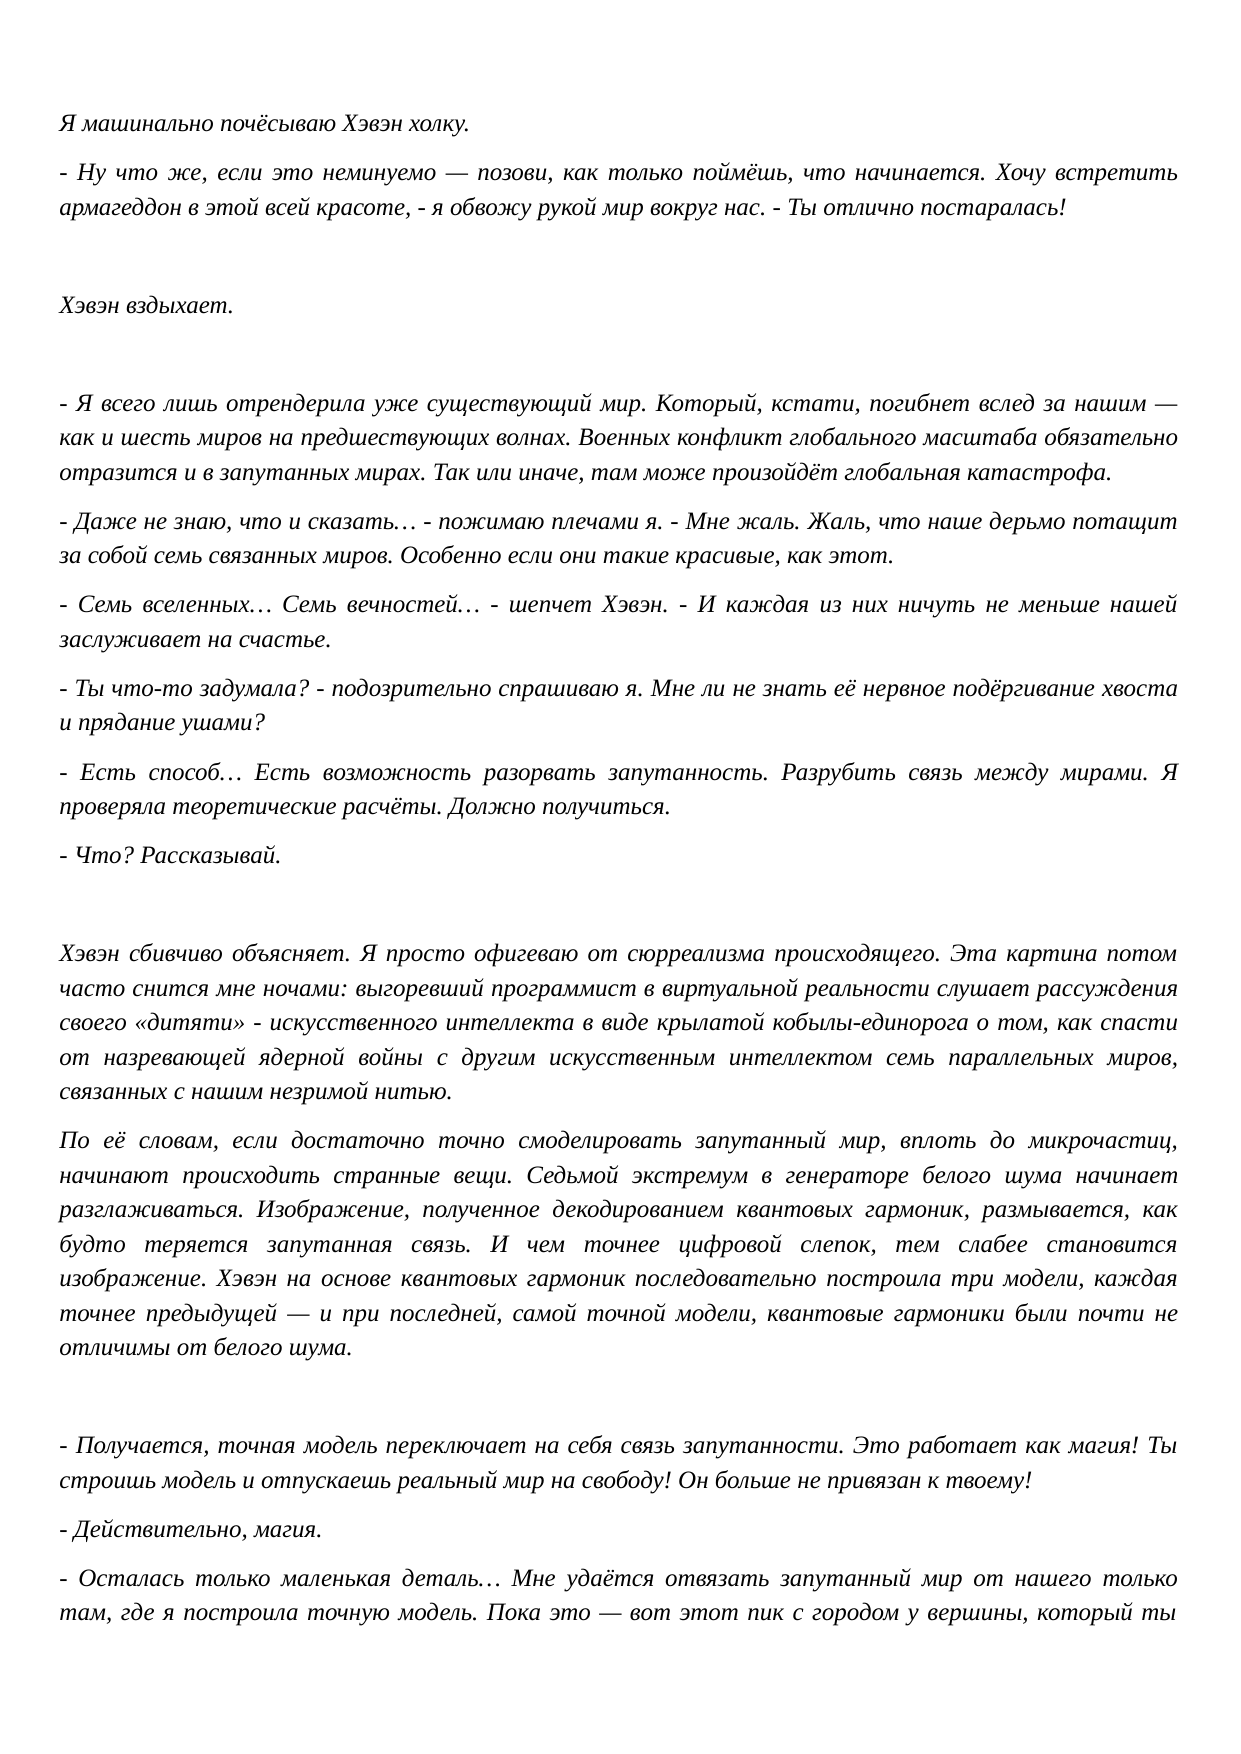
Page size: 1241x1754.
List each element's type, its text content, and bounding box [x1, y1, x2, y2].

text - Есть способ… Есть возможность разорвать запутанность. Разрубить связь между мирами. Я проверяла теоретические расчёты. Должно получиться. [59, 757, 1181, 820]
text Хэвэн вздыхает. [59, 290, 1181, 318]
text - Получается, точная модель переключает на себя связь запутанности. Это работает как магия! Ты строишь модель и отпускаешь реальный мир на свободу! Он больше не привязан к твоему! [59, 1430, 1181, 1493]
text Хэвэн сбивчиво объясняет. Я просто офигеваю от сюрреализма происходящего. Эта картина потом часто снится мне ночами: выгоревший программист в виртуальной реальности слушает рассуждения своего «дитяти» - искусственного интеллекта в виде крылатой кобылы-единорога о том, как спасти от назревающей ядерной войны с другим искусственным интеллектом семь параллельных миров, связанных с нашим незримой нитью. [59, 938, 1181, 1105]
text - Действительно, магия. [59, 1514, 1181, 1542]
text - Я всего лишь отрендерила уже существующий мир. Который, кстати, погибнет вслед за нашим — как и шесть миров на предшествующих волнах. Военных конфликт глобального масштаба обязательно отразится и в запутанных мирах. Так или иначе, там може произойдёт глобальная катастрофа. [59, 388, 1181, 486]
text - Что? Рассказывай. [59, 840, 1181, 869]
text По её словам, если достаточно точно смоделировать запутанный мир, вплоть до микрочастиц, начинают происходить странные вещи. Седьмой экстремум в генераторе белого шума начинает разглаживаться. Изображение, полученное декодированием квантовых гармоник, размывается, как будто теряется запутанная связь. И чем точнее цифровой слепок, тем слабее становится изображение. Хэвэн на основе квантовых гармоник последовательно построила три модели, каждая точнее предыдущей — и при последней, самой точной модели, квантовые гармоники были почти не отличимы от белого шума. [59, 1125, 1181, 1361]
text - Ну что же, если это неминуемо — позови, как только поймёшь, что начинается. Хочу встретить армагеддон в этой всей красоте, - я обвожу рукой мир вокруг нас. - Ты отлично постаралась! [59, 157, 1181, 220]
text - Семь вселенных… Семь вечностей… - шепчет Хэвэн. - И каждая из них ничуть не меньше нашей заслуживает на счастье. [59, 589, 1181, 653]
text - Ты что-то задумала? - подозрительно спрашиваю я. Мне ли не знать её нервное подёргивание хвоста и прядание ушами? [59, 673, 1181, 736]
text - Даже не знаю, что и сказать… - пожимаю плечами я. - Мне жаль. Жаль, что наше дерьмо потащит за собой семь связанных миров. Особенно если они такие красивые, как этот. [59, 506, 1181, 569]
text - Осталась только маленькая деталь… Мне удаётся отвязать запутанный мир от нашего только там, где я построила точную модель. Пока это — вот этот пик с городом у вершины, который ты [59, 1563, 1181, 1626]
text Я машинально почёсываю Хэвэн холку. [59, 108, 1181, 137]
